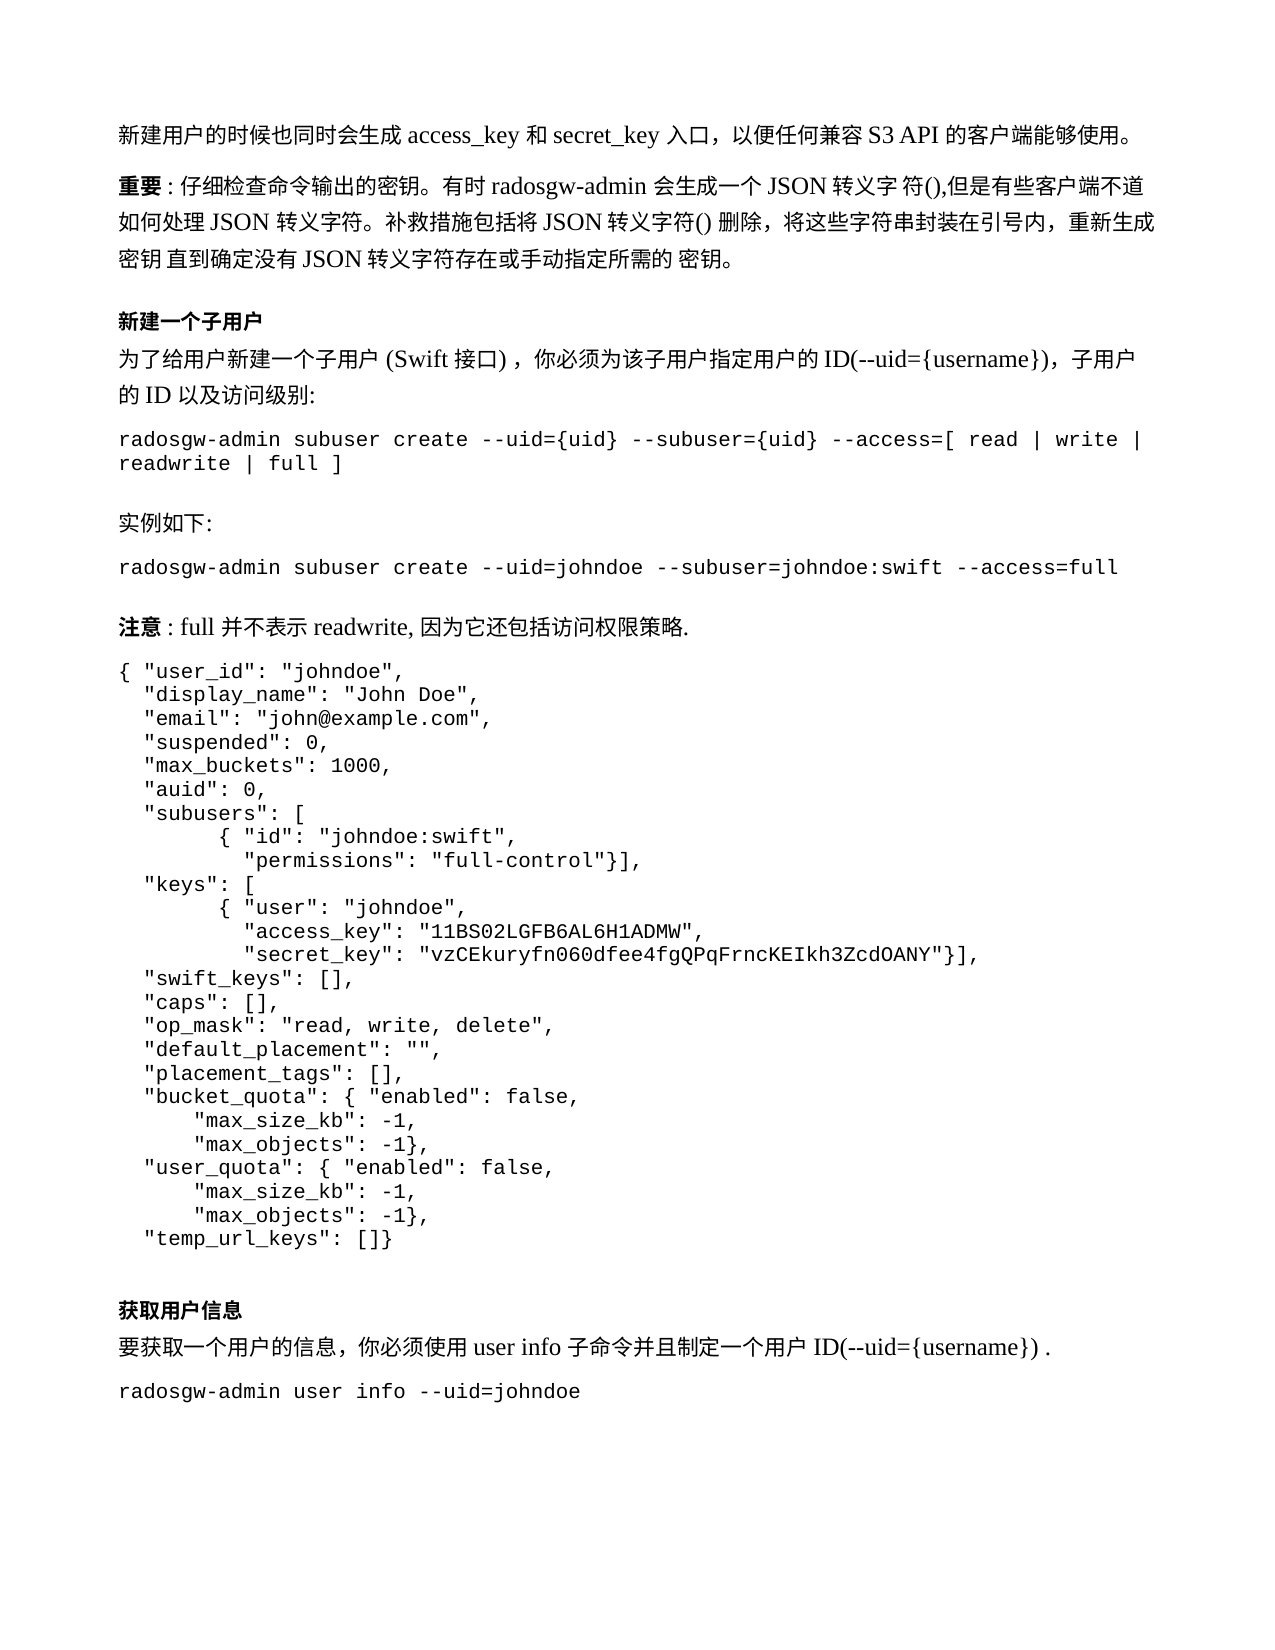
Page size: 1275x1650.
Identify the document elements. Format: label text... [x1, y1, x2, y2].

text "max_objects": -1}, [118, 1204, 1157, 1228]
text "email": "john@example.com", [118, 708, 1157, 732]
text "subusers": [ [118, 803, 1157, 826]
text "access_key": "11BS02LGFB6AL6H1ADMW", [118, 921, 1157, 944]
text "keys": [ [118, 873, 1157, 897]
text radosgw-admin subuser create --uid=johndoe --subuser=johndoe:swift --access=full [118, 557, 1157, 580]
text "placement_tags": [], [118, 1063, 1157, 1086]
subtitle 新建一个子用户 [118, 305, 1157, 335]
text "max_buckets": 1000, [118, 755, 1157, 779]
text 实例如下: [118, 506, 1157, 537]
text "secret_key": "vzCEkuryfn060dfee4fgQPqFrncKEIkh3ZcdOANY"}], [118, 944, 1157, 968]
text "default_placement": "", [118, 1039, 1157, 1063]
text "caps": [], [118, 992, 1157, 1015]
text radosgw-admin subuser create --uid={uid} --subuser={uid} --access=[ read | write | readwrite | full ] [118, 429, 1157, 476]
text 要获取一个用户的信息，你必须使用 user info 子命令并且制定一个用户 ID(--uid={username}) . [118, 1330, 1157, 1362]
text 新建用户的时候也同时会生成 access_key 和 secret_key 入口，以便任何兼容 S3 API 的客户端能够使用。 [118, 118, 1157, 150]
text "op_mask": "read, write, delete", [118, 1015, 1157, 1039]
text "auid": 0, [118, 779, 1157, 803]
text "max_size_kb": -1, [118, 1181, 1157, 1204]
text 为了给用户新建一个子用户 (Swift 接口) ，你必须为该子用户指定用户的 ID(--uid={username})，子用户的 ID 以及访问级别: [118, 342, 1157, 410]
text { "user_id": "johndoe", [118, 661, 1157, 684]
text "bucket_quota": { "enabled": false, [118, 1086, 1157, 1110]
text 注意 : full 并不表示 readwrite, 因为它还包括访问权限策略. [118, 610, 1157, 641]
text "user_quota": { "enabled": false, [118, 1157, 1157, 1181]
text 重要 : 仔细检查命令输出的密钥。有时 radosgw-admin 会生成一个 JSON转义字 符(),但是有些客户端不道如何处理JSON 转义字符。补救措施包括将JSON转义字符() 删除，将这些字符串封装在引号内，重新生成密钥 直到确定没有JSON转义字符存在或手动指定所需的 密钥。 [118, 169, 1157, 273]
text "swift_keys": [], [118, 968, 1157, 992]
text "temp_url_keys": []} [118, 1228, 1157, 1252]
subtitle 获取用户信息 [118, 1294, 1157, 1324]
text "display_name": "John Doe", [118, 684, 1157, 708]
text "max_objects": -1}, [118, 1134, 1157, 1157]
text { "user": "johndoe", [118, 897, 1157, 921]
text "permissions": "full-control"}], [118, 850, 1157, 873]
text "max_size_kb": -1, [118, 1110, 1157, 1134]
text { "id": "johndoe:swift", [118, 826, 1157, 850]
text radosgw-admin user info --uid=johndoe [118, 1381, 1157, 1405]
text "suspended": 0, [118, 732, 1157, 755]
